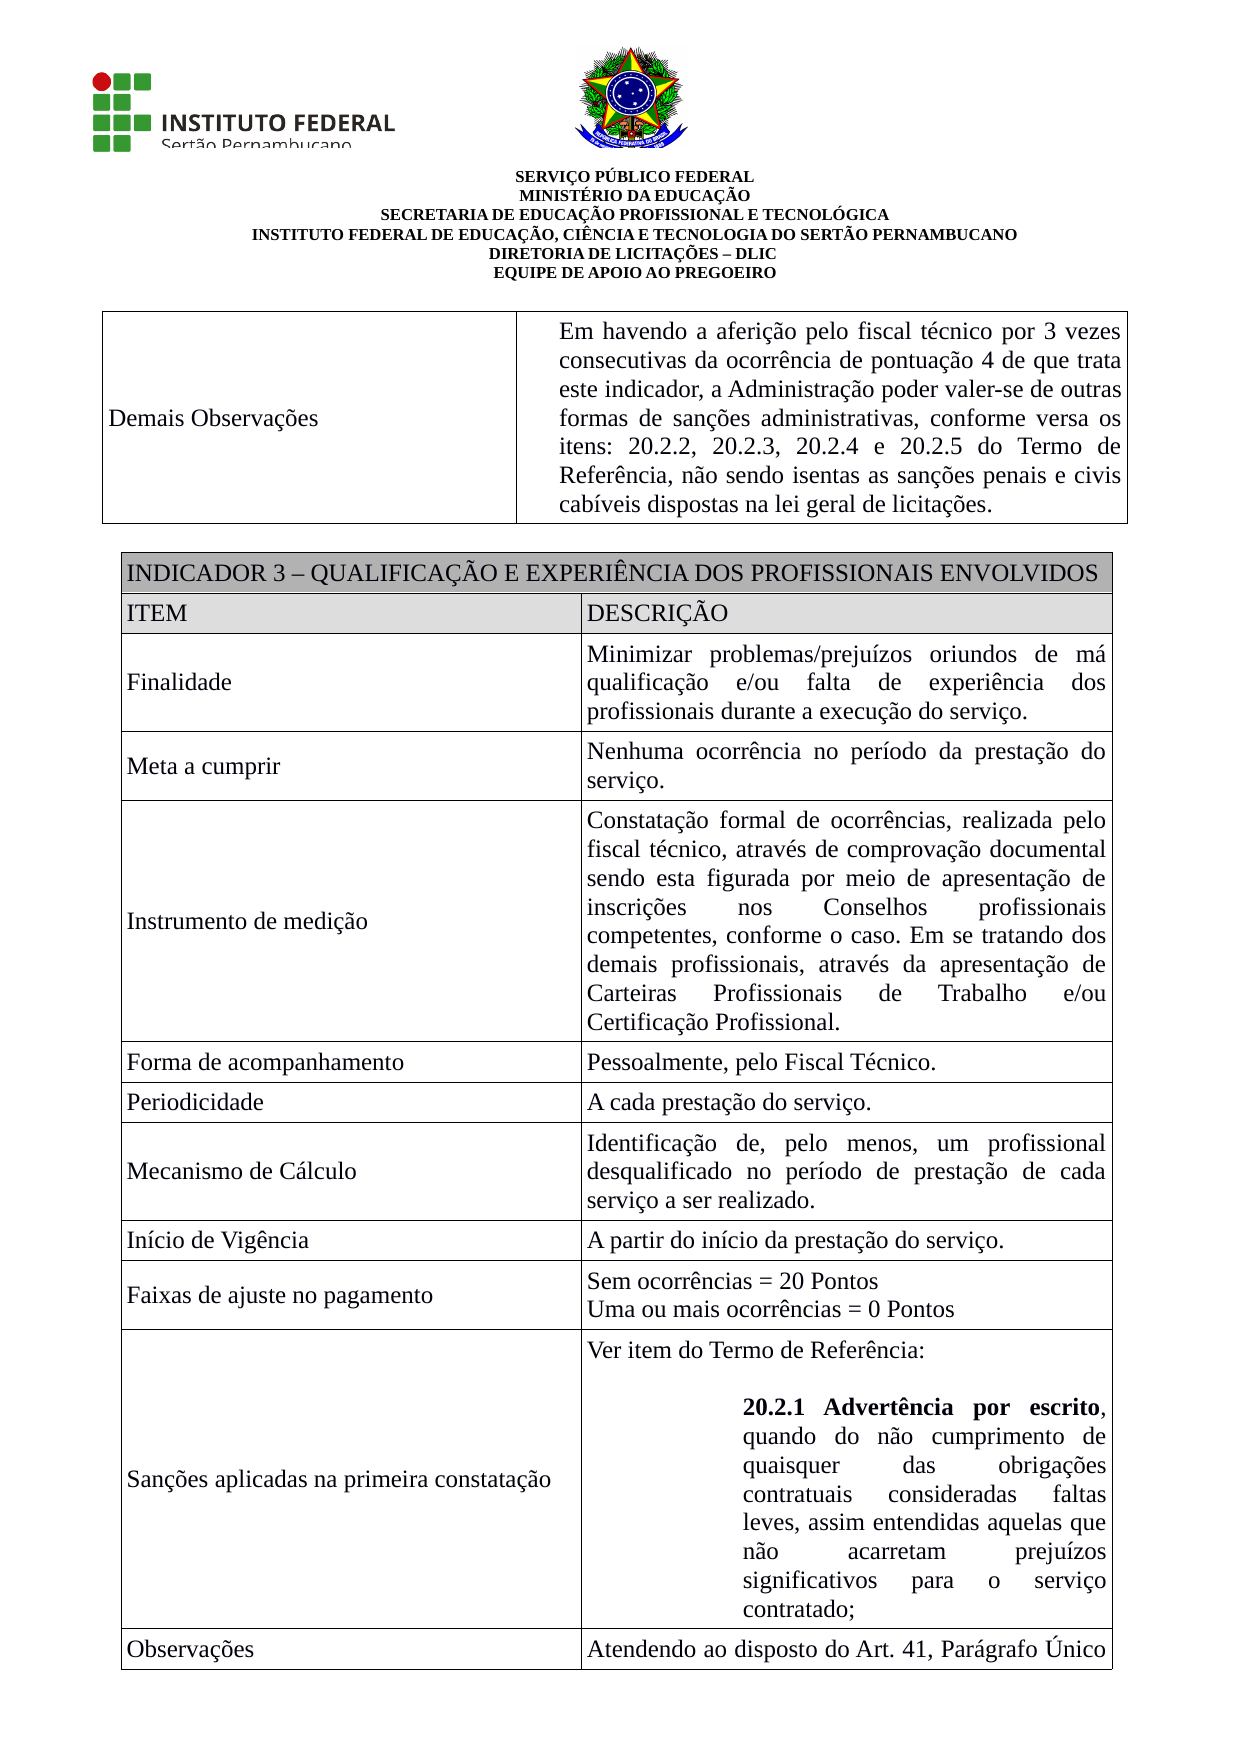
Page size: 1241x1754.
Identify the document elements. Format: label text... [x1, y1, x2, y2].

picture [92, 72, 395, 152]
table_cell Observações [122, 1629, 581, 1668]
table_cell Início de Vigência [122, 1221, 581, 1260]
table_cell A partir do início da prestação do serviço. [582, 1221, 1112, 1260]
table_cell Forma de acompanhamento [122, 1042, 581, 1082]
table_cell Atendendo ao disposto do Art. 41, Parágrafo Único [582, 1629, 1112, 1668]
table_cell Ver item do Termo de Referência: 20.2.1 Advertência por escrito, quando do não cumprimento de quaisquer das obrigações contratuais consideradas faltas leves, assim entendidas aquelas que não acarretam prejuízos significativos para o serviço contratado; [582, 1330, 1112, 1628]
table_cell Mecanismo de Cálculo [122, 1123, 581, 1220]
table_cell DESCRIÇÃO [582, 594, 1112, 633]
table_cell Faixas de ajuste no pagamento [122, 1261, 581, 1329]
table_cell Em havendo a aferição pelo fiscal técnico por 3 vezes consecutivas da ocorrência de pontuação 4 de que trata este indicador, a Administração poder valer-se de outras formas de sanções administrativas, conforme versa os itens: 20.2.2, 20.2.3, 20.2.4 e 20.2.5 do Termo de Referência, não sendo isentas as sanções penais e civis cabíveis dispostas na lei geral de licitações. [517, 312, 1127, 523]
table_cell Periodicidade [122, 1083, 581, 1122]
table_cell Meta a cumprir [122, 732, 581, 800]
table_header INDICADOR 3 – QUALIFICAÇÃO E EXPERIÊNCIA DOS PROFISSIONAIS ENVOLVIDOS [122, 553, 1112, 592]
table_cell ITEM [122, 594, 581, 633]
table_cell Nenhuma ocorrência no período da prestação do serviço. [582, 732, 1112, 800]
table_cell Sanções aplicadas na primeira constatação [122, 1330, 581, 1628]
table_cell A cada prestação do serviço. [582, 1083, 1112, 1122]
table_cell Sem ocorrências = 20 Pontos Uma ou mais ocorrências = 0 Pontos [582, 1261, 1112, 1329]
table_cell Demais Observações [103, 312, 516, 523]
table_cell Identificação de, pelo menos, um profissional desqualificado no período de prestação de cada serviço a ser realizado. [582, 1123, 1112, 1220]
table_cell Finalidade [122, 634, 581, 731]
table_cell Pessoalmente, pelo Fiscal Técnico. [582, 1042, 1112, 1082]
table_cell Constatação formal de ocorrências, realizada pelo fiscal técnico, através de comprovação documental sendo esta figurada por meio de apresentação de inscrições nos Conselhos profissionais competentes, conforme o caso. Em se tratando dos demais profissionais, através da apresentação de Carteiras Profissionais de Trabalho e/ou Certificação Profissional. [582, 801, 1112, 1041]
table_cell Instrumento de medição [122, 801, 581, 1041]
table_cell Minimizar problemas/prejuízos oriundos de má qualificação e/ou falta de experiência dos profissionais durante a execução do serviço. [582, 634, 1112, 731]
